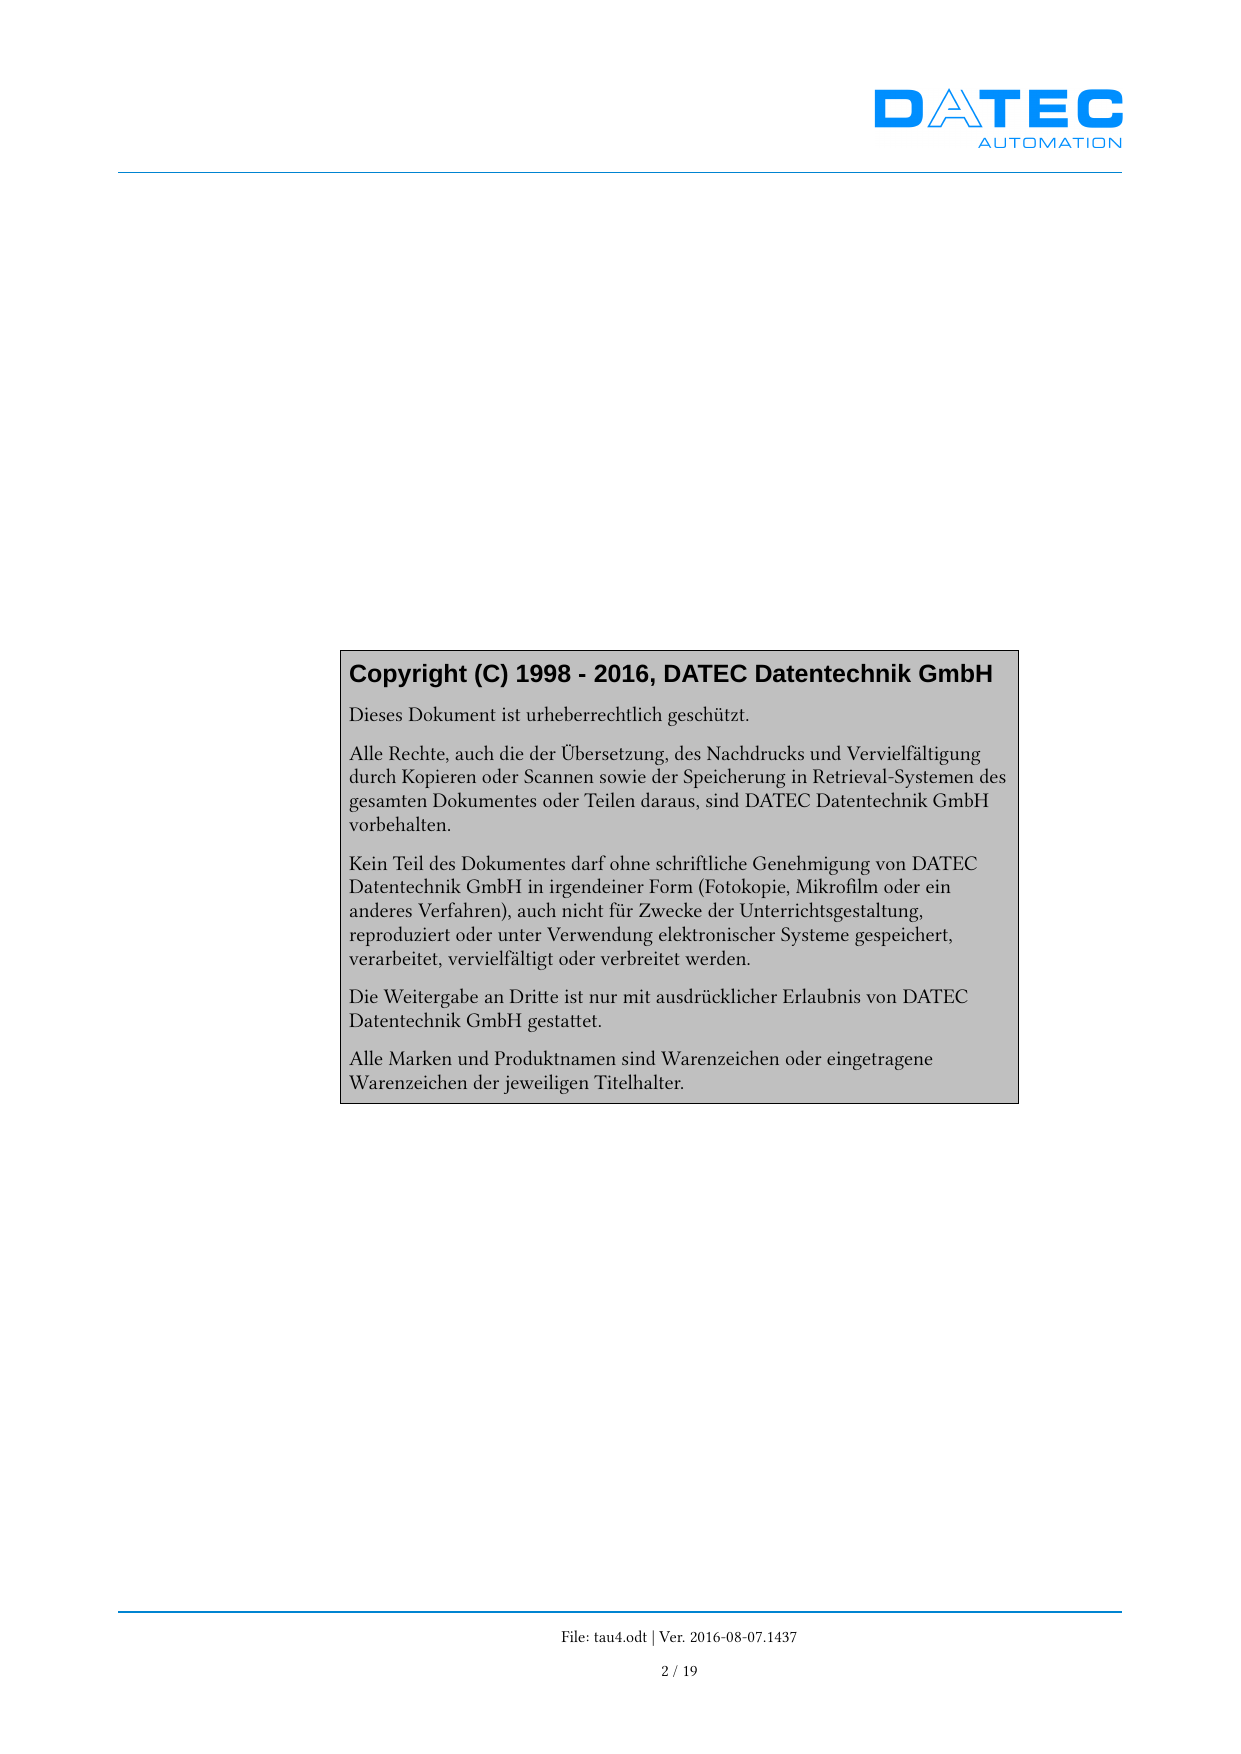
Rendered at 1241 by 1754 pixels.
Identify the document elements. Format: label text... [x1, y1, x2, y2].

title Copyright (C) 1998 - 2016, DATEC Datentechnik GmbH [349, 659, 1009, 688]
text Kein Teil des Dokumentes darf ohne schriftliche Genehmigung von DATEC Datentechnik GmbH in irgendeiner Form (Fotokopie, Mikrofilm oder ein anderes Verfahren), auch nicht für Zwecke der Unterrichtsgestaltung, reproduziert oder unter Verwendung elektronischer Systeme gespeichert, verarbeitet, vervielfältigt oder verbreitet werden. [349, 851, 1009, 970]
text Die Weitergabe an Dritte ist nur mit ausdrücklicher Erlaubnis von DATEC Datentechnik GmbH gestattet. [349, 985, 1009, 1032]
picture [874, 88, 1123, 148]
text Dieses Dokument ist urheberrechtlich geschützt. [349, 703, 1009, 727]
text Alle Marken und Produktnamen sind Warenzeichen oder eingetragene Warenzeichen der jeweiligen Titelhalter. [349, 1047, 1009, 1094]
text Alle Rechte, auch die der Übersetzung, des Nachdrucks und Vervielfältigung durch Kopieren oder Scannen sowie der Speicherung in Retrieval-Systemen des gesamten Dokumentes oder Teilen daraus, sind DATEC Datentechnik GmbH vorbehalten. [349, 741, 1009, 836]
